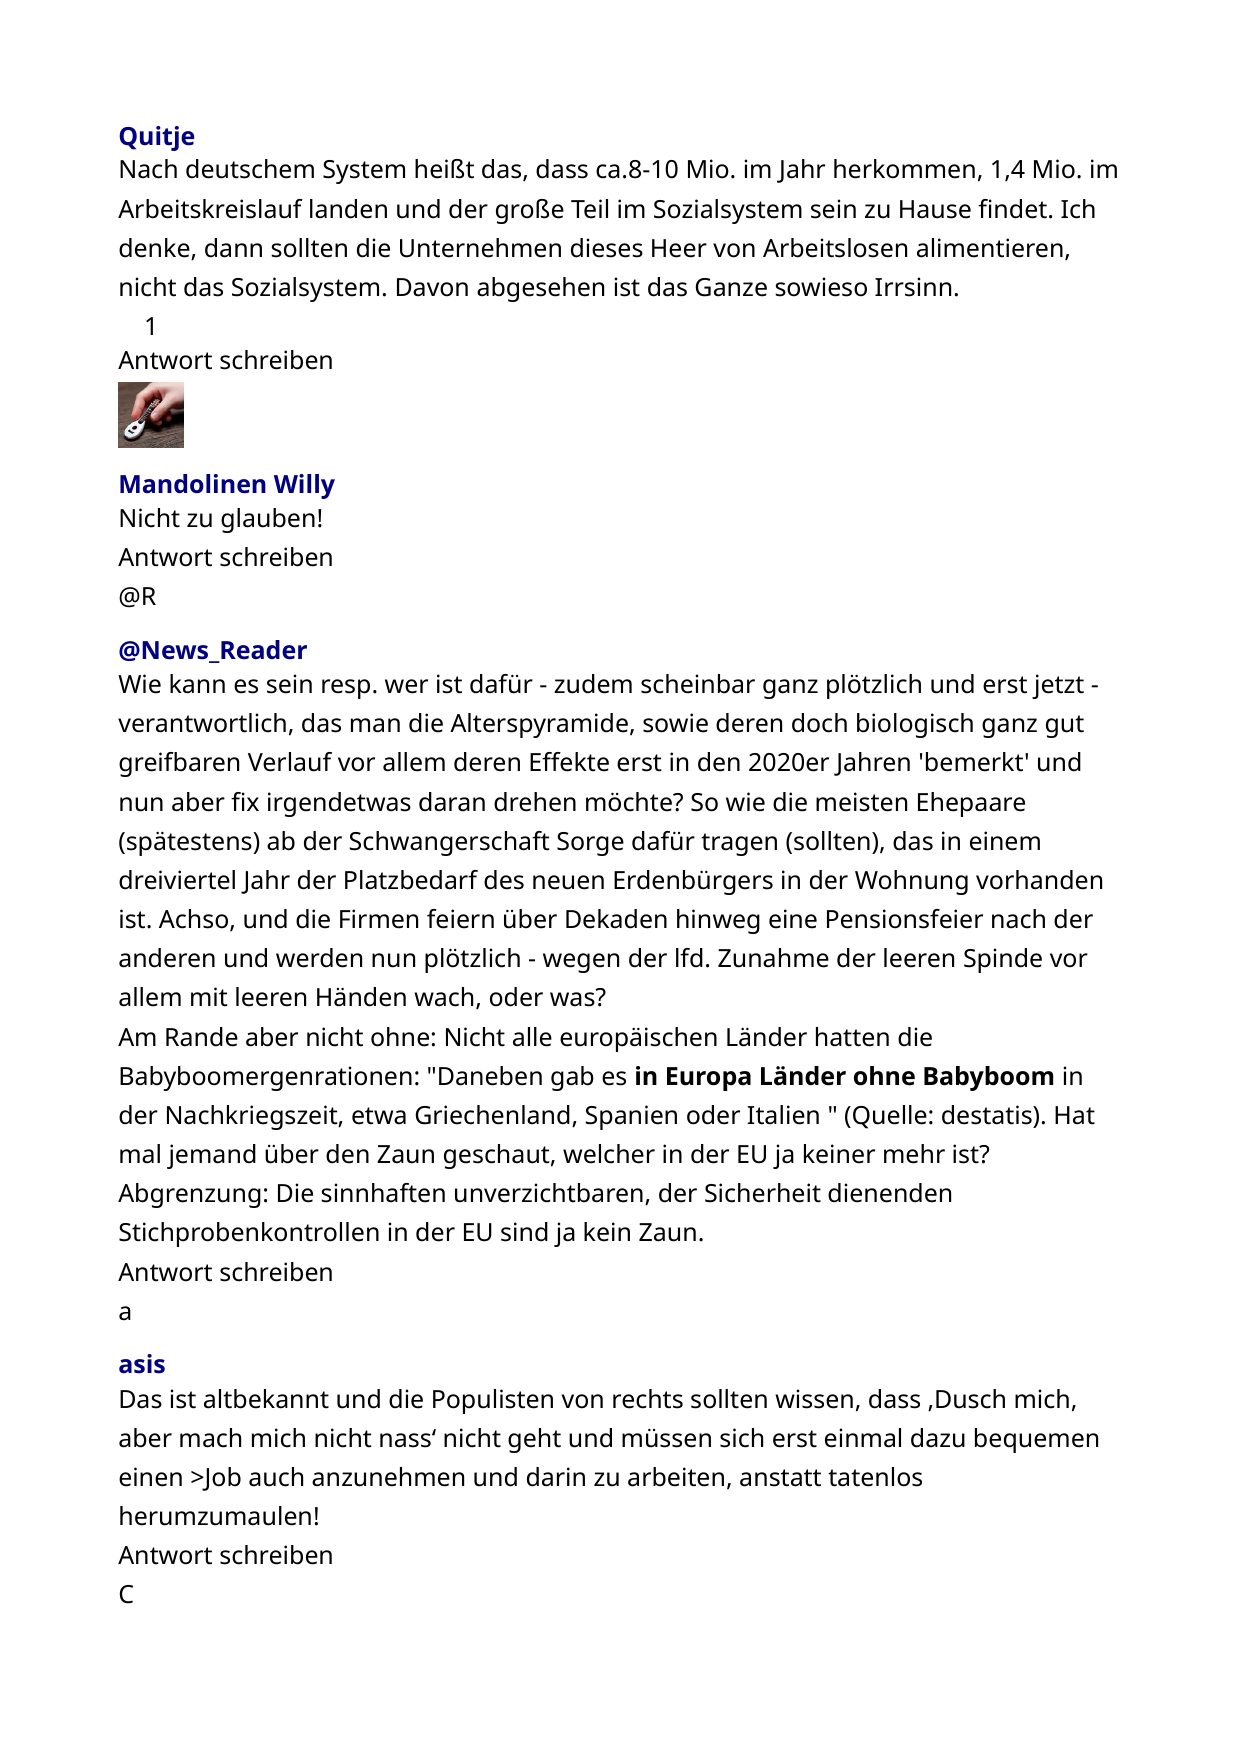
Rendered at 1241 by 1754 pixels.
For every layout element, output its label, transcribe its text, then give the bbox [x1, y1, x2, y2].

subtitle Quitje [118, 118, 1122, 152]
text C [118, 1577, 1122, 1611]
text a [118, 1293, 1122, 1327]
subtitle @News_Reader [118, 633, 1122, 667]
text Das ist altbekannt und die Populisten von rechts sollten wissen, dass ‚Dusch mich, aber mach mich nicht nass‘ nicht geht und müssen sich erst einmal dazu bequemen einen >Job auch anzunehmen und darin zu arbeiten, anstatt tatenlos herumzumaulen! [118, 1381, 1122, 1533]
subtitle asis [118, 1347, 1122, 1381]
picture [118, 382, 184, 448]
text 🤨 1 [118, 309, 1122, 343]
subtitle Mandolinen Willy [118, 467, 1122, 501]
text Antwort schreiben [118, 343, 1122, 377]
text Wie kann es sein resp. wer ist dafür - zudem scheinbar ganz plötzlich und erst jetzt - verantwortlich, das man die Alterspyramide, sowie deren doch biologisch ganz gut greifbaren Verlauf vor allem deren Effekte erst in den 2020er Jahren 'bemerkt' und nun aber fix irgendetwas daran drehen möchte? So wie die meisten Ehepaare (spätestens) ab der Schwangerschaft Sorge dafür tragen (sollten), das in einem dreiviertel Jahr der Platzbedarf des neuen Erdenbürgers in der Wohnung vorhanden ist. Achso, und die Firmen feiern über Dekaden hinweg eine Pensionsfeier nach der anderen und werden nun plötzlich - wegen der lfd. Zunahme der leeren Spinde vor allem mit leeren Händen wach, oder was? Am Rande aber nicht ohne: Nicht alle europäischen Länder hatten die Babyboomergenrationen: "Daneben gab es in Europa Länder ohne Babyboom in der Nachkriegszeit, etwa Griechenland, Spanien oder Italien " (Quelle: destatis). Hat mal jemand über den Zaun geschaut, welcher in der EU ja keiner mehr ist? Abgrenzung: Die sinnhaften unverzichtbaren, der Sicherheit dienenden Stichprobenkontrollen in der EU sind ja kein Zaun. [118, 667, 1122, 1249]
text Antwort schreiben [118, 540, 1122, 574]
text Nicht zu glauben! [118, 501, 1122, 535]
text Antwort schreiben [118, 1254, 1122, 1288]
text @R [118, 579, 1122, 613]
text Nach deutschem System heißt das, dass ca.8-10 Mio. im Jahr herkommen, 1,4 Mio. im Arbeitskreislauf landen und der große Teil im Sozialsystem sein zu Hause findet. Ich denke, dann sollten die Unternehmen dieses Heer von Arbeitslosen alimentieren, nicht das Sozialsystem. Davon abgesehen ist das Ganze sowieso Irrsinn. [118, 152, 1122, 304]
text Antwort schreiben [118, 1538, 1122, 1572]
